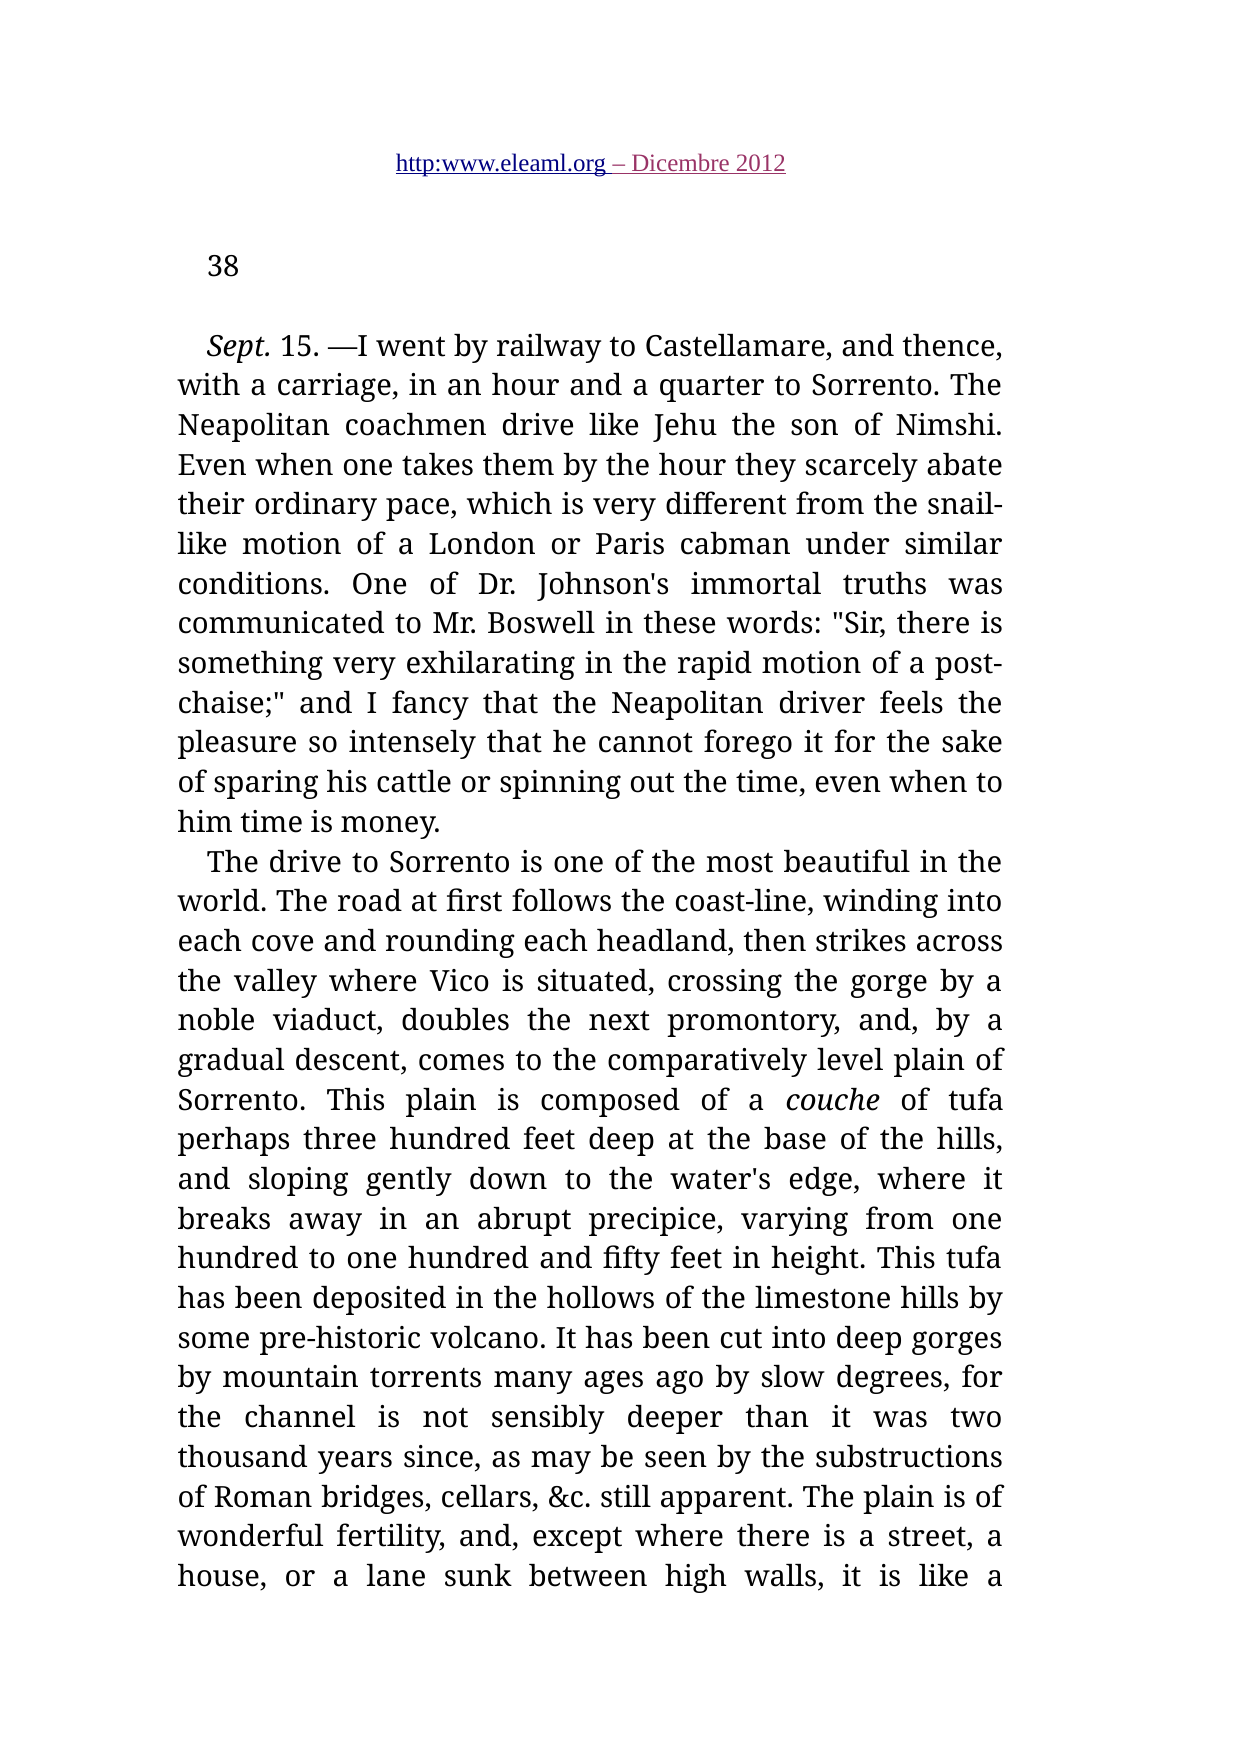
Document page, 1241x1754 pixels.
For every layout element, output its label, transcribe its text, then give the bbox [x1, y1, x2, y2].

text The drive to Sorrento is one of the most beautiful in the world. The road at first follows the coast-line, winding into each cove and rounding each headland, then strikes across the valley where Vico is situated, crossing the gorge by a noble viaduct, doubles the next promontory, and, by a gradual descent, comes to the comparatively level plain of Sorrento. This plain is composed of a couche of tufa perhaps three hundred feet deep at the base of the hills, and sloping gently down to the water's edge, where it breaks away in an abrupt precipice, varying from one hundred to one hundred and fifty feet in height. This tufa has been deposited in the hollows of the limestone hills by some pre-historic volcano. It has been cut into deep gorges by mountain torrents many ages ago by slow degrees, for the channel is not sensibly deeper than it was two thousand years since, as may be seen by the substructions of Roman bridges, cellars, &c. still apparent. The plain is of wonderful fertility, and, except where there is a street, a house, or a lane sunk between high walls, it is like a [177, 841, 1004, 1595]
text 38 [177, 246, 1004, 285]
text Sept. 15. —I went by railway to Castellamare, and thence, with a carriage, in an hour and a quarter to Sorrento. The Neapolitan coachmen drive like Jehu the son of Nimshi. Even when one takes them by the hour they scarcely abate their ordinary pace, which is very different from the snail-like motion of a London or Paris cabman under similar conditions. One of Dr. Johnson's immortal truths was communicated to Mr. Boswell in these words: "Sir, there is something very exhilarating in the rapid motion of a post-chaise;" and I fancy that the Neapolitan driver feels the pleasure so intensely that he cannot forego it for the sake of sparing his cattle or spinning out the time, even when to him time is money. [177, 325, 1004, 841]
